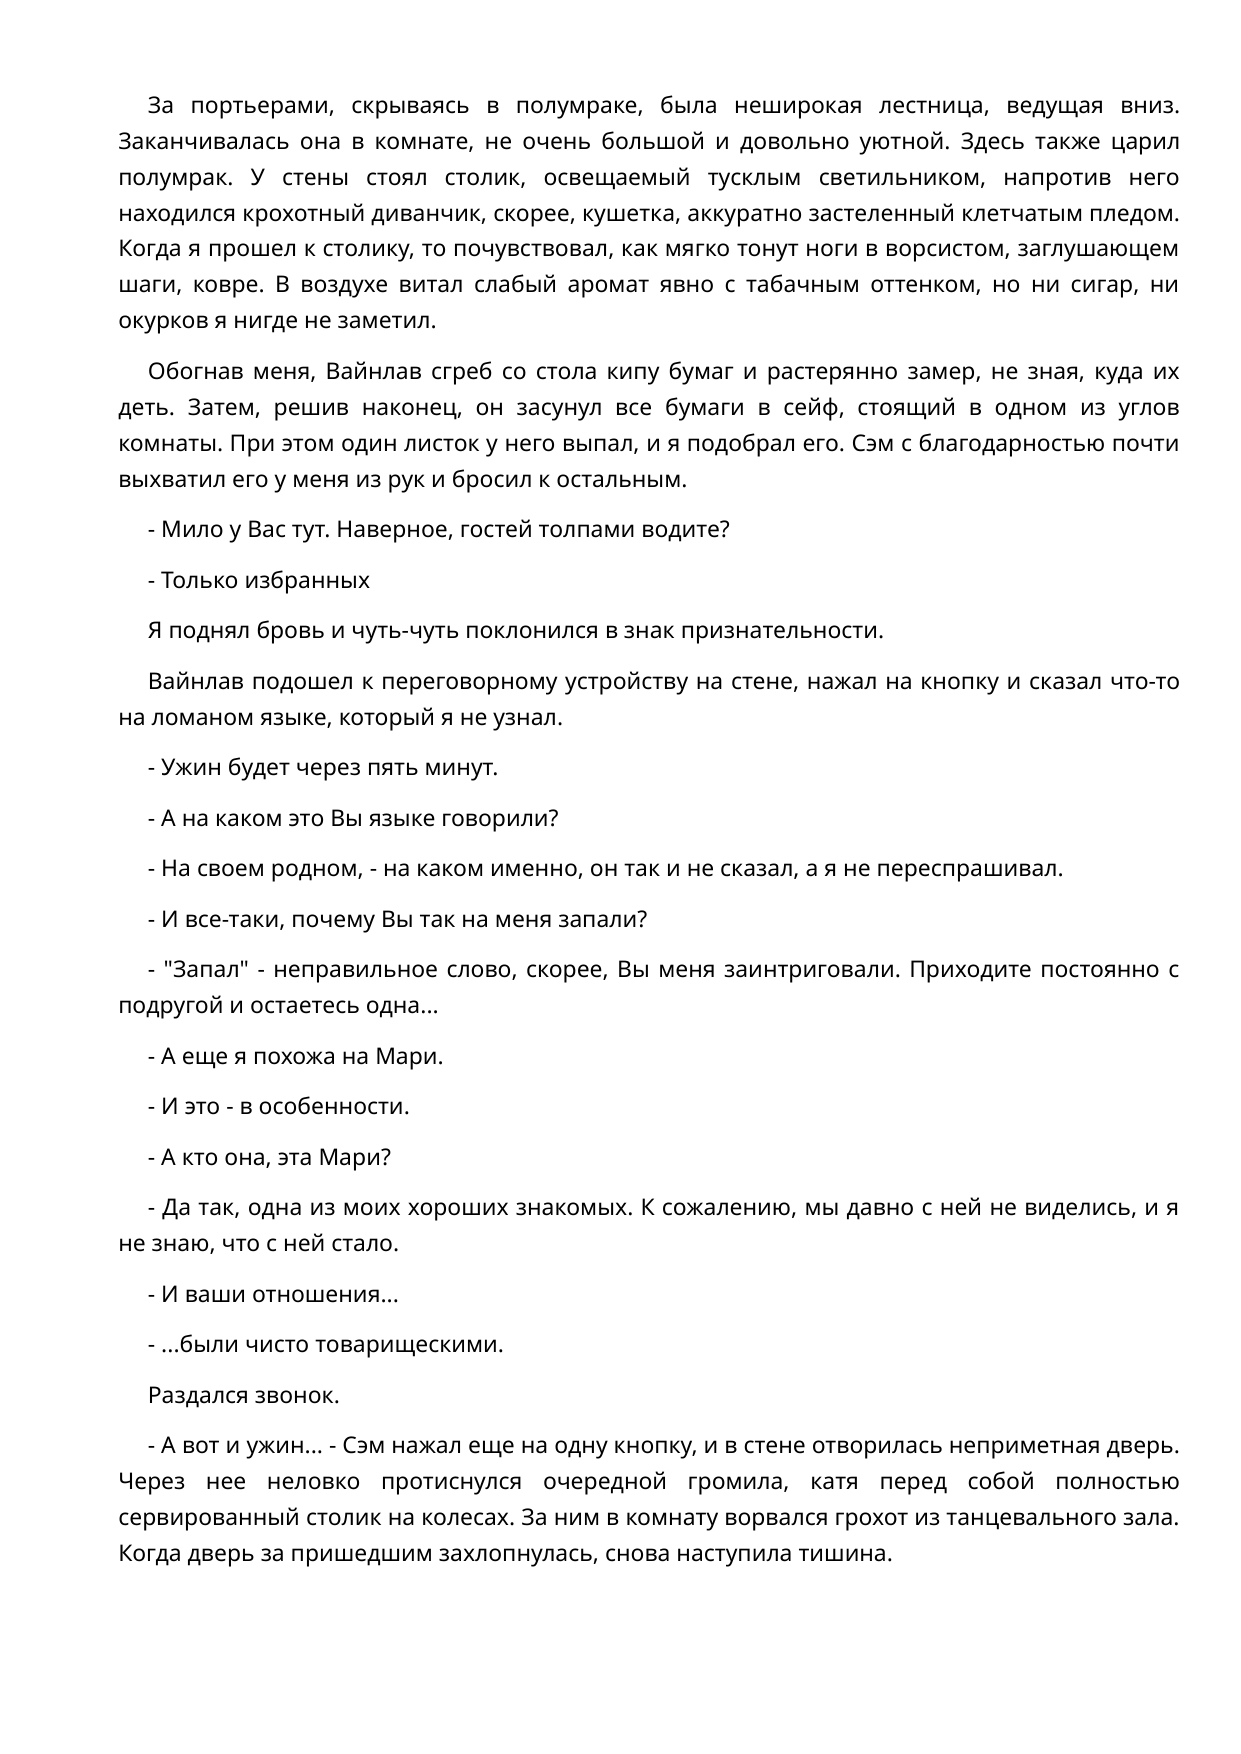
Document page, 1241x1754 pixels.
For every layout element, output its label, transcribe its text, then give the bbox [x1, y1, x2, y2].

text - На своем родном, - на каком именно, он так и не сказал, а я не переспрашивал. [118, 852, 1181, 883]
text - И все-таки, почему Вы так на меня запали? [118, 903, 1181, 934]
text - А вот и ужин... - Сэм нажал еще на одну кнопку, и в стене отворилась неприметная дверь. Через нее неловко протиснулся очередной громила, катя перед собой полностью сервированный столик на колесах. За ним в комнату ворвался грохот из танцевального зала. Когда дверь за пришедшим захлопнулась, снова наступила тишина. [118, 1429, 1181, 1568]
text - ...были чисто товарищескими. [118, 1328, 1181, 1359]
text - И ваши отношения... [118, 1278, 1181, 1309]
text - Ужин будет через пять минут. [118, 751, 1181, 782]
text - Мило у Вас тут. Наверное, гостей толпами водите? [118, 513, 1181, 544]
text - И это - в особенности. [118, 1090, 1181, 1121]
text - "Запал" - неправильное слово, скорее, Вы меня заинтриговали. Приходите постоянно с подругой и остаетесь одна... [118, 953, 1181, 1020]
text За портьерами, скрываясь в полумраке, была неширокая лестница, ведущая вниз. Заканчивалась она в комнате, не очень большой и довольно уютной. Здесь также царил полумрак. У стены стоял столик, освещаемый тусклым светильником, напротив него находился крохотный диванчик, скорее, кушетка, аккуратно застеленный клетчатым пледом. Когда я прошел к столику, то почувствовал, как мягко тонут ноги в ворсистом, заглушающем шаги, ковре. В воздухе витал слабый аромат явно с табачным оттенком, но ни сигар, ни окурков я нигде не заметил. [118, 89, 1181, 336]
text - А кто она, эта Мари? [118, 1141, 1181, 1172]
text - А еще я похожа на Мари. [118, 1040, 1181, 1071]
text - А на каком это Вы языке говорили? [118, 802, 1181, 833]
text Я поднял бровь и чуть-чуть поклонился в знак признательности. [118, 614, 1181, 645]
text - Только избранных [118, 564, 1181, 595]
text Обогнав меня, Вайнлав сгреб со стола кипу бумаг и растерянно замер, не зная, куда их деть. Затем, решив наконец, он засунул все бумаги в сейф, стоящий в одном из углов комнаты. При этом один листок у него выпал, и я подобрал его. Сэм с благодарностью почти выхватил его у меня из рук и бросил к остальным. [118, 355, 1181, 494]
text Раздался звонок. [118, 1379, 1181, 1410]
text Вайнлав подошел к переговорному устройству на стене, нажал на кнопку и сказал что-то на ломаном языке, который я не узнал. [118, 665, 1181, 732]
text - Да так, одна из моих хороших знакомых. К сожалению, мы давно с ней не виделись, и я не знаю, что с ней стало. [118, 1191, 1181, 1258]
